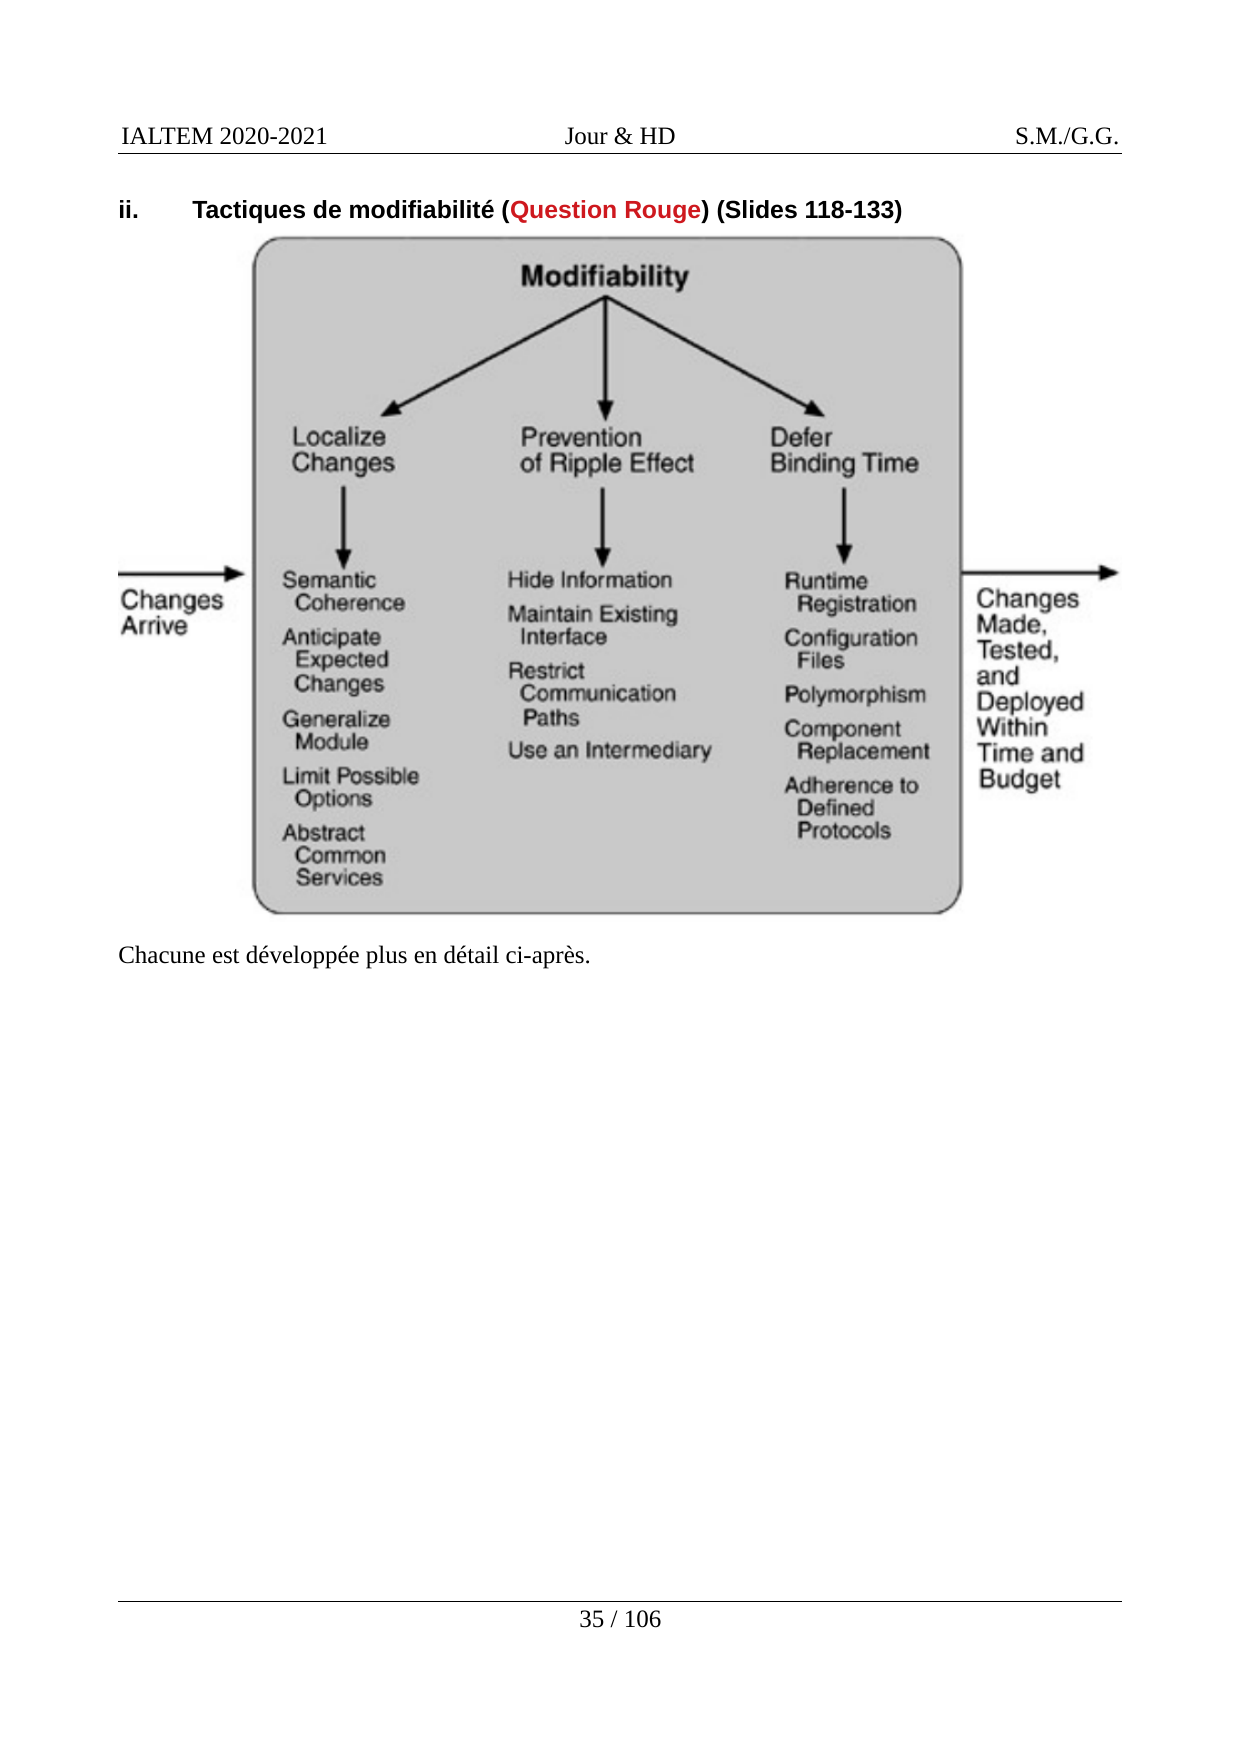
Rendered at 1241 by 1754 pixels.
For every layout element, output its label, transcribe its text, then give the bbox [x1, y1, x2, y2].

text Chacune est développée plus en détail ci-après. [118, 940, 1122, 969]
picture [118, 229, 1123, 922]
subtitle Tactiques de modifiabilité (Question Rouge) (Slides 118-133) [118, 195, 1122, 223]
